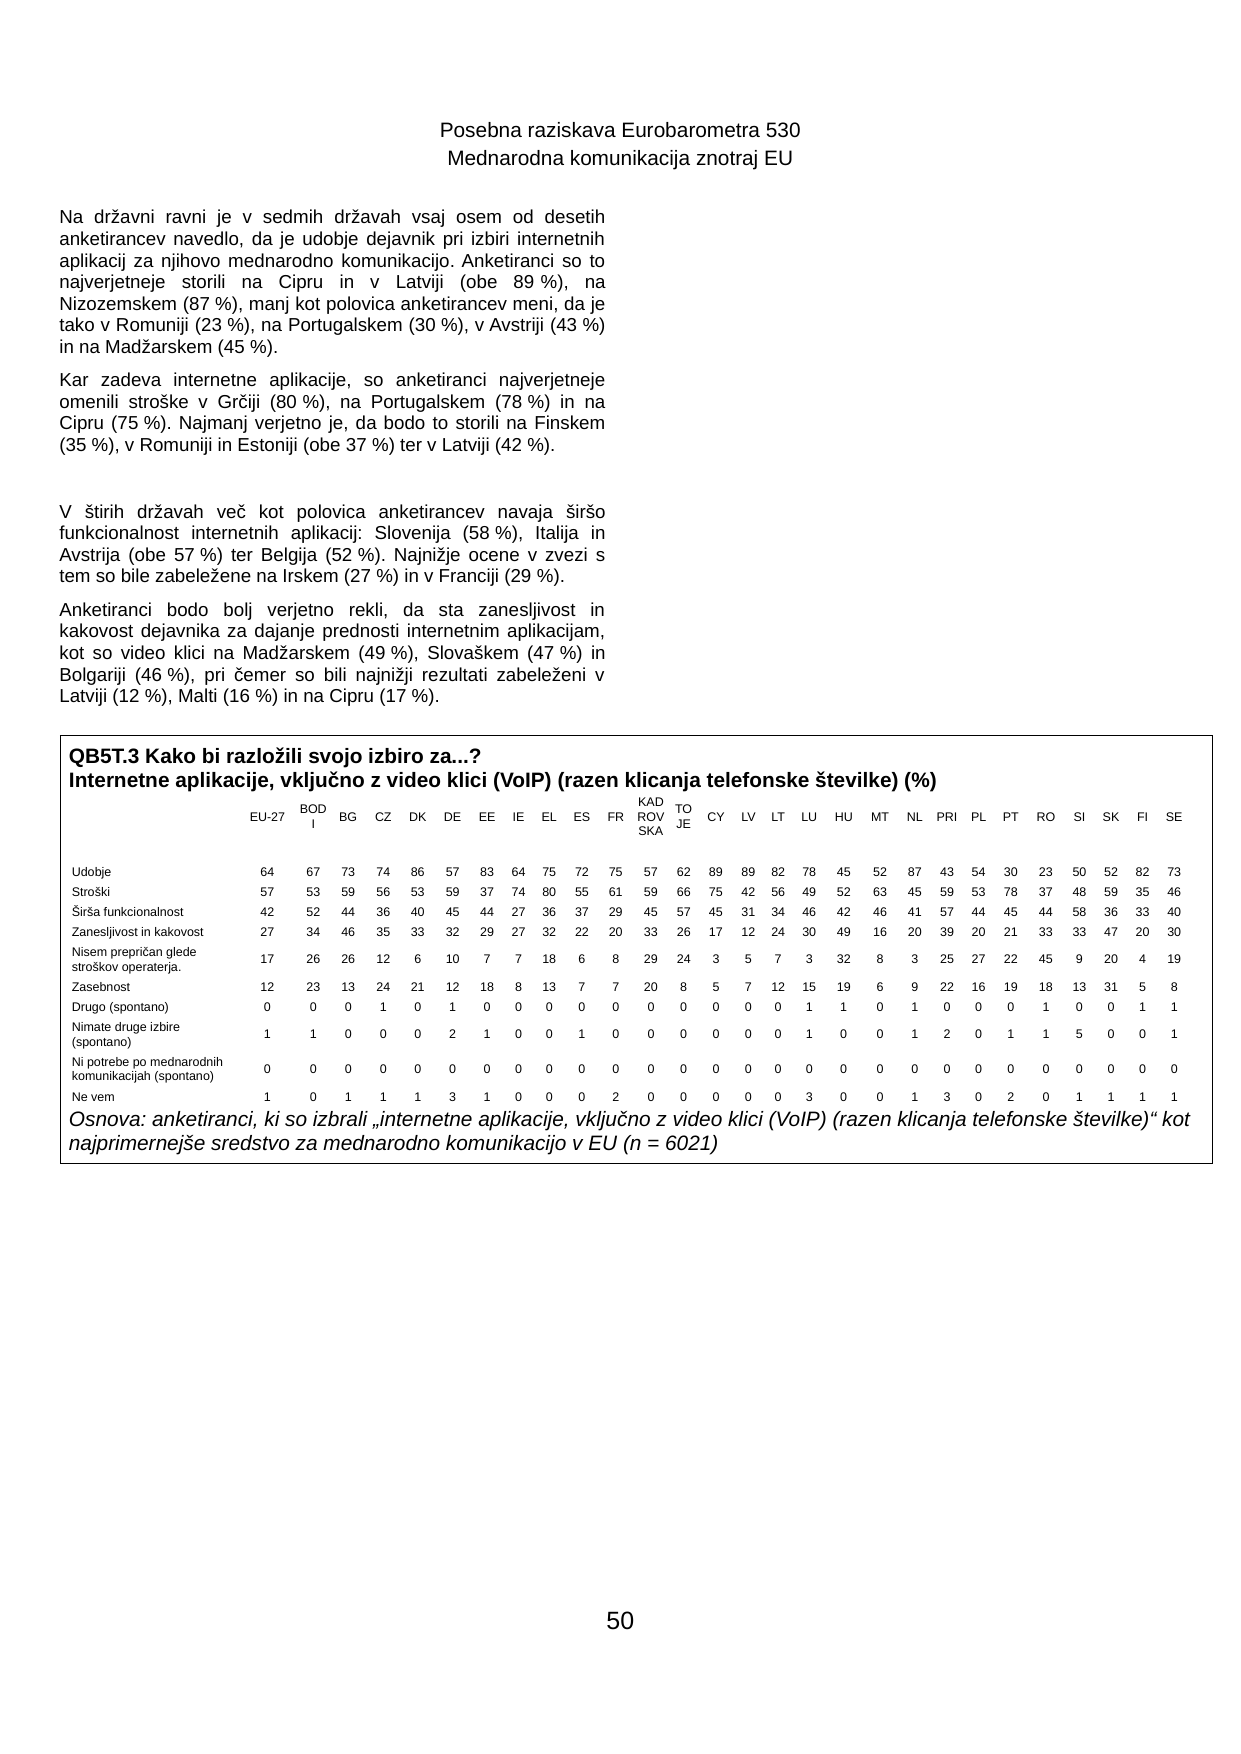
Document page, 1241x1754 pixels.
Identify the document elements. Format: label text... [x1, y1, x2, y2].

table_cell 1 [1094, 1086, 1128, 1106]
table_cell 23 [1027, 861, 1064, 881]
table_cell 0 [1094, 1017, 1128, 1052]
table_cell 6 [862, 977, 898, 997]
table_cell 7 [763, 942, 793, 977]
table_cell 62 [669, 861, 698, 881]
table_cell 0 [633, 1086, 669, 1106]
table_cell 0 [825, 1052, 862, 1086]
table_cell 56 [366, 881, 400, 902]
table_cell 26 [296, 942, 330, 977]
table_cell 0 [435, 1052, 470, 1086]
table_cell [330, 841, 366, 861]
table_cell 22 [931, 977, 962, 997]
table_cell 74 [504, 881, 533, 902]
table_cell 3 [898, 942, 931, 977]
table_cell 0 [963, 1086, 994, 1106]
table_cell 33 [633, 922, 669, 942]
table_cell 0 [533, 1052, 565, 1086]
table_cell 36 [366, 902, 400, 922]
table_cell 1 [238, 1086, 296, 1106]
table_cell 0 [633, 997, 669, 1017]
table_cell 0 [1064, 997, 1094, 1017]
table_cell 0 [1128, 1017, 1157, 1052]
table_cell 0 [733, 1017, 763, 1052]
table_cell 3 [435, 1086, 470, 1106]
table_cell 37 [1027, 881, 1064, 902]
table_cell 44 [1027, 902, 1064, 922]
table_cell 64 [504, 861, 533, 881]
table_cell [1094, 841, 1128, 861]
table_cell 45 [1027, 942, 1064, 977]
table_cell 53 [296, 881, 330, 902]
table_cell 7 [565, 977, 598, 997]
table_cell 0 [470, 1052, 504, 1086]
table_cell 61 [599, 881, 632, 902]
table_cell 75 [698, 881, 733, 902]
table_cell [435, 841, 470, 861]
table_cell 24 [763, 922, 793, 942]
table_cell [533, 841, 565, 861]
table_cell 9 [898, 977, 931, 997]
table_cell 78 [994, 881, 1027, 902]
table_cell 45 [633, 902, 669, 922]
table_cell 7 [504, 942, 533, 977]
table_cell 0 [825, 1086, 862, 1106]
table_header [69, 792, 238, 841]
table_cell Širša funkcionalnost [69, 902, 238, 922]
table_cell 45 [898, 881, 931, 902]
table_cell 0 [565, 1086, 598, 1106]
table_cell 0 [533, 997, 565, 1017]
table_cell 1 [825, 997, 862, 1017]
table_cell 0 [296, 1052, 330, 1086]
table_cell 59 [1094, 881, 1128, 902]
table_header EL [533, 792, 565, 841]
table_cell 3 [793, 1086, 825, 1106]
table_cell 0 [330, 997, 366, 1017]
table_header EU-27 [238, 792, 296, 841]
table_cell 0 [698, 1017, 733, 1052]
text V štirih državah več kot polovica anketirancev navaja širšo funkcionalnost internetnih aplikacij: Slovenija (58 %), Italija in Avstrija (obe 57 %) ter Belgija (52 %). Najnižje ocene v zvezi s tem so bile zabeležene na Irskem (27 %) in v Franciji (29 %). [59, 501, 605, 587]
table_cell 0 [825, 1017, 862, 1052]
table_cell [1064, 841, 1094, 861]
table_cell 37 [565, 902, 598, 922]
table_cell 0 [599, 1017, 632, 1052]
table_cell 0 [733, 1086, 763, 1106]
table_cell 0 [533, 1017, 565, 1052]
table_cell 1 [400, 1086, 435, 1106]
table_cell 0 [238, 1052, 296, 1086]
table_cell 7 [470, 942, 504, 977]
table_cell 8 [599, 942, 632, 977]
table_cell 54 [963, 861, 994, 881]
table_cell 21 [400, 977, 435, 997]
table_cell 24 [669, 942, 698, 977]
table_cell 13 [533, 977, 565, 997]
table_cell 7 [733, 977, 763, 997]
table_cell 6 [565, 942, 598, 977]
table_cell 2 [994, 1086, 1027, 1106]
table_cell 49 [793, 881, 825, 902]
table_cell 57 [633, 861, 669, 881]
table_cell 3 [793, 942, 825, 977]
table_cell 0 [698, 1052, 733, 1086]
table_header IE [504, 792, 533, 841]
table_cell 12 [435, 977, 470, 997]
table_cell 33 [400, 922, 435, 942]
table_cell 89 [698, 861, 733, 881]
table_cell 12 [238, 977, 296, 997]
table_cell [633, 841, 669, 861]
table_cell Zanesljivost in kakovost [69, 922, 238, 942]
table_header CY [698, 792, 733, 841]
table_cell 20 [599, 922, 632, 942]
table_cell 20 [963, 922, 994, 942]
table_cell 89 [733, 861, 763, 881]
table_cell 0 [763, 1052, 793, 1086]
table_header SI [1064, 792, 1094, 841]
table_cell 58 [1064, 902, 1094, 922]
table_cell 57 [669, 902, 698, 922]
table_cell 0 [400, 1052, 435, 1086]
table_cell Zasebnost [69, 977, 238, 997]
table_header PRI [931, 792, 962, 841]
table_cell 1 [793, 997, 825, 1017]
table_cell [825, 841, 862, 861]
table_cell 0 [994, 1052, 1027, 1086]
table_cell [1027, 841, 1064, 861]
table_cell 18 [470, 977, 504, 997]
table_cell [862, 841, 898, 861]
table_cell 46 [862, 902, 898, 922]
table_cell 0 [533, 1086, 565, 1106]
table_cell 0 [669, 1017, 698, 1052]
table_cell 1 [1128, 997, 1157, 1017]
table_cell 0 [898, 1052, 931, 1086]
table_cell 37 [470, 881, 504, 902]
table_cell [565, 841, 598, 861]
table_cell [599, 841, 632, 861]
table_cell 44 [330, 902, 366, 922]
table_cell 34 [763, 902, 793, 922]
table_cell 0 [565, 997, 598, 1017]
table_cell [504, 841, 533, 861]
table_cell 27 [238, 922, 296, 942]
table_cell 31 [733, 902, 763, 922]
table_cell 0 [763, 997, 793, 1017]
table_cell 0 [862, 1017, 898, 1052]
table_cell 1 [296, 1017, 330, 1052]
table_cell [698, 841, 733, 861]
table_cell 20 [633, 977, 669, 997]
table_cell 1 [366, 1086, 400, 1106]
table_cell 27 [963, 942, 994, 977]
table_cell 0 [763, 1017, 793, 1052]
table_cell 29 [470, 922, 504, 942]
table_cell 1 [898, 997, 931, 1017]
table_cell 1 [793, 1017, 825, 1052]
table_cell 0 [669, 1052, 698, 1086]
table_cell Nisem prepričan glede stroškov operaterja. [69, 942, 238, 977]
table_cell 0 [238, 997, 296, 1017]
table_cell 19 [994, 977, 1027, 997]
table_cell 0 [504, 997, 533, 1017]
table_cell 0 [1128, 1052, 1157, 1086]
table_cell 34 [296, 922, 330, 942]
table_cell 0 [733, 1052, 763, 1086]
table_cell 33 [1027, 922, 1064, 942]
table_cell 52 [862, 861, 898, 881]
table_cell 75 [533, 861, 565, 881]
table_cell 0 [1027, 1086, 1064, 1106]
table_header DK [400, 792, 435, 841]
table_cell 0 [698, 997, 733, 1017]
table_cell Ni potrebe po mednarodnih komunikacijah (spontano) [69, 1052, 238, 1086]
table_cell 1 [470, 1086, 504, 1106]
table_cell Drugo (spontano) [69, 997, 238, 1017]
table_header FR [599, 792, 632, 841]
table_cell 53 [400, 881, 435, 902]
table_cell 18 [1027, 977, 1064, 997]
table_cell 41 [898, 902, 931, 922]
table_cell 52 [296, 902, 330, 922]
table_cell 45 [825, 861, 862, 881]
table_cell [733, 841, 763, 861]
table_cell 46 [1157, 881, 1191, 902]
table_cell 22 [565, 922, 598, 942]
text Osnova: anketiranci, ki so izbrali „internetne aplikacije, vključno z video klici (VoIP) (razen klicanja telefonske številke)“ kot najprimernejše sredstvo za mednarodno komunikacijo v EU (n = 6021) [69, 1106, 1203, 1154]
table_header HU [825, 792, 862, 841]
table_cell 24 [366, 977, 400, 997]
table_cell 39 [931, 922, 962, 942]
table_cell 0 [669, 1086, 698, 1106]
table_cell 43 [931, 861, 962, 881]
table_cell Ne vem [69, 1086, 238, 1106]
table_cell 17 [698, 922, 733, 942]
table_cell 30 [994, 861, 1027, 881]
table_cell 16 [963, 977, 994, 997]
table_cell 36 [533, 902, 565, 922]
table_cell 0 [931, 1052, 962, 1086]
table_header NL [898, 792, 931, 841]
table_cell [238, 841, 296, 861]
table_cell 0 [599, 997, 632, 1017]
table_cell 0 [1157, 1052, 1191, 1086]
text Na državni ravni je v sedmih državah vsaj osem od desetih anketirancev navedlo, da je udobje dejavnik pri izbiri internetnih aplikacij za njihovo mednarodno komunikacijo. Anketiranci so to najverjetneje storili na Cipru in v Latviji (obe 89 %), na Nizozemskem (87 %), manj kot polovica anketirancev meni, da je tako v Romuniji (23 %), na Portugalskem (30 %), v Avstriji (43 %) in na Madžarskem (45 %). [59, 206, 605, 357]
table_cell [898, 841, 931, 861]
table_cell 0 [862, 1086, 898, 1106]
table_cell 49 [825, 922, 862, 942]
table_header BODI [296, 792, 330, 841]
table_cell 20 [1094, 942, 1128, 977]
table_header LU [793, 792, 825, 841]
table_cell Nimate druge izbire (spontano) [69, 1017, 238, 1052]
table_cell 2 [599, 1086, 632, 1106]
table_cell 27 [504, 922, 533, 942]
table_cell 55 [565, 881, 598, 902]
text QB5T.3 Kako bi razložili svojo izbiro za...? [69, 744, 1203, 768]
table_cell 32 [825, 942, 862, 977]
table_cell [669, 841, 698, 861]
table_cell 0 [470, 997, 504, 1017]
table_cell 18 [533, 942, 565, 977]
table_cell 8 [1157, 977, 1191, 997]
table_header RO [1027, 792, 1064, 841]
text Anketiranci bodo bolj verjetno rekli, da sta zanesljivost in kakovost dejavnika za dajanje prednosti internetnim aplikacijam, kot so video klici na Madžarskem (49 %), Slovaškem (47 %) in Bolgariji (46 %), pri čemer so bili najnižji rezultati zabeleženi v Latviji (12 %), Malti (16 %) in na Cipru (17 %). [59, 599, 605, 707]
table_cell 19 [1157, 942, 1191, 977]
table_cell 13 [1064, 977, 1094, 997]
table_cell 0 [400, 997, 435, 1017]
table_cell 0 [330, 1052, 366, 1086]
table_cell 1 [470, 1017, 504, 1052]
table_cell 7 [599, 977, 632, 997]
table_cell 52 [1094, 861, 1128, 881]
table_cell [296, 841, 330, 861]
table_cell 12 [733, 922, 763, 942]
table_header TO JE [669, 792, 698, 841]
table_cell 26 [669, 922, 698, 942]
table_cell 53 [963, 881, 994, 902]
table_header DE [435, 792, 470, 841]
table_cell 1 [1157, 997, 1191, 1017]
table_cell 59 [931, 881, 962, 902]
table_cell 0 [931, 997, 962, 1017]
table_cell 19 [825, 977, 862, 997]
table_cell 25 [931, 942, 962, 977]
table_cell 0 [565, 1052, 598, 1086]
table_cell 26 [330, 942, 366, 977]
table_cell 40 [400, 902, 435, 922]
table_cell 32 [435, 922, 470, 942]
table_cell 29 [599, 902, 632, 922]
table_cell 56 [763, 881, 793, 902]
table_cell 0 [733, 997, 763, 1017]
table_cell 6 [400, 942, 435, 977]
table_cell 0 [504, 1017, 533, 1052]
table_cell 0 [366, 1052, 400, 1086]
table_cell 30 [1157, 922, 1191, 942]
table_cell 8 [862, 942, 898, 977]
table_cell [470, 841, 504, 861]
table_cell 33 [1064, 922, 1094, 942]
table_cell 44 [963, 902, 994, 922]
table_cell 59 [330, 881, 366, 902]
table_cell 46 [330, 922, 366, 942]
table_cell 82 [763, 861, 793, 881]
table_cell [931, 841, 962, 861]
table_cell 66 [669, 881, 698, 902]
table_cell 2 [931, 1017, 962, 1052]
table_cell 74 [366, 861, 400, 881]
table_cell 1 [366, 997, 400, 1017]
table_cell 42 [238, 902, 296, 922]
table_cell 1 [1157, 1017, 1191, 1052]
table_cell 45 [994, 902, 1027, 922]
table_cell 57 [435, 861, 470, 881]
table_cell 0 [1094, 1052, 1128, 1086]
table_cell 45 [698, 902, 733, 922]
table_cell 1 [898, 1086, 931, 1106]
table_cell 27 [504, 902, 533, 922]
table_cell 35 [1128, 881, 1157, 902]
table_cell 40 [1157, 902, 1191, 922]
table_cell 15 [793, 977, 825, 997]
table_cell 0 [1027, 1052, 1064, 1086]
table_cell 86 [400, 861, 435, 881]
table_cell 42 [733, 881, 763, 902]
table_cell 33 [1128, 902, 1157, 922]
table_cell 5 [698, 977, 733, 997]
table_cell 1 [898, 1017, 931, 1052]
table_header ES [565, 792, 598, 841]
text Kar zadeva internetne aplikacije, so anketiranci najverjetneje omenili stroške v Grčiji (80 %), na Portugalskem (78 %) in na Cipru (75 %). Najmanj verjetno je, da bodo to storili na Finskem (35 %), v Romuniji in Estoniji (obe 37 %) ter v Latviji (42 %). [59, 369, 605, 455]
table_cell 30 [793, 922, 825, 942]
table_cell 47 [1094, 922, 1128, 942]
table_cell 8 [504, 977, 533, 997]
table_header PL [963, 792, 994, 841]
text Internetne aplikacije, vključno z video klici (VoIP) (razen klicanja telefonske številke) (%) [69, 768, 1203, 792]
table_cell 45 [435, 902, 470, 922]
table_cell 0 [296, 1086, 330, 1106]
table_cell 3 [698, 942, 733, 977]
table_cell 20 [898, 922, 931, 942]
table_cell 0 [504, 1052, 533, 1086]
table_cell 0 [994, 997, 1027, 1017]
table_cell [69, 841, 238, 861]
table_cell 0 [862, 1052, 898, 1086]
table_cell 0 [633, 1052, 669, 1086]
table_cell 36 [1094, 902, 1128, 922]
table_cell 23 [296, 977, 330, 997]
table_header PT [994, 792, 1027, 841]
table_cell 5 [733, 942, 763, 977]
table_cell 1 [1128, 1086, 1157, 1106]
table_cell 0 [296, 997, 330, 1017]
table_cell 10 [435, 942, 470, 977]
table_cell 0 [763, 1086, 793, 1106]
table_cell 67 [296, 861, 330, 881]
table_cell 29 [633, 942, 669, 977]
table_cell 0 [793, 1052, 825, 1086]
table_cell [793, 841, 825, 861]
table_cell 1 [435, 997, 470, 1017]
table_cell 0 [963, 997, 994, 1017]
table_header EE [470, 792, 504, 841]
table_cell 87 [898, 861, 931, 881]
table_cell 0 [698, 1086, 733, 1106]
table_cell 0 [599, 1052, 632, 1086]
table_cell Udobje [69, 861, 238, 881]
table_cell [994, 841, 1027, 861]
table_cell 57 [238, 881, 296, 902]
table_cell 0 [400, 1017, 435, 1052]
table_cell 0 [633, 1017, 669, 1052]
table_cell 5 [1128, 977, 1157, 997]
table_cell 4 [1128, 942, 1157, 977]
table_cell 63 [862, 881, 898, 902]
table_cell 73 [330, 861, 366, 881]
table_cell 22 [994, 942, 1027, 977]
table_cell 20 [1128, 922, 1157, 942]
table_cell 82 [1128, 861, 1157, 881]
table_cell Stroški [69, 881, 238, 902]
table_cell 48 [1064, 881, 1094, 902]
table_cell 1 [565, 1017, 598, 1052]
table_cell 44 [470, 902, 504, 922]
table_cell 2 [435, 1017, 470, 1052]
table_cell 0 [1064, 1052, 1094, 1086]
table_cell 0 [963, 1052, 994, 1086]
table_cell 1 [994, 1017, 1027, 1052]
table_cell 1 [238, 1017, 296, 1052]
table_header BG [330, 792, 366, 841]
table_cell 59 [435, 881, 470, 902]
table_cell 1 [1157, 1086, 1191, 1106]
table_cell 16 [862, 922, 898, 942]
table_cell 73 [1157, 861, 1191, 881]
table_cell [400, 841, 435, 861]
table_cell 0 [669, 997, 698, 1017]
table_cell [1157, 841, 1191, 861]
table_cell [366, 841, 400, 861]
table_cell 50 [1064, 861, 1094, 881]
table_header LT [763, 792, 793, 841]
table_header MT [862, 792, 898, 841]
table_cell 75 [599, 861, 632, 881]
table_cell 0 [862, 997, 898, 1017]
table_cell 32 [533, 922, 565, 942]
table_cell 9 [1064, 942, 1094, 977]
table_cell 0 [366, 1017, 400, 1052]
table_cell 31 [1094, 977, 1128, 997]
table_cell 78 [793, 861, 825, 881]
table_cell 64 [238, 861, 296, 881]
table_cell 12 [763, 977, 793, 997]
table_header KADROVSKA [633, 792, 669, 841]
table_cell 42 [825, 902, 862, 922]
table_header SE [1157, 792, 1191, 841]
table_cell 5 [1064, 1017, 1094, 1052]
table_cell 13 [330, 977, 366, 997]
table_cell [763, 841, 793, 861]
table_header LV [733, 792, 763, 841]
table_cell 21 [994, 922, 1027, 942]
table_cell 8 [669, 977, 698, 997]
table_cell 59 [633, 881, 669, 902]
table_cell 3 [931, 1086, 962, 1106]
table_cell 0 [963, 1017, 994, 1052]
table_cell 35 [366, 922, 400, 942]
table_header CZ [366, 792, 400, 841]
table_cell 83 [470, 861, 504, 881]
table_cell 1 [1064, 1086, 1094, 1106]
table_cell 0 [1094, 997, 1128, 1017]
table_cell 80 [533, 881, 565, 902]
table_cell 17 [238, 942, 296, 977]
table_cell 1 [1027, 1017, 1064, 1052]
table_cell 52 [825, 881, 862, 902]
table_cell 12 [366, 942, 400, 977]
table_cell 57 [931, 902, 962, 922]
table_cell [1128, 841, 1157, 861]
table_cell [963, 841, 994, 861]
table_header SK [1094, 792, 1128, 841]
table_header FI [1128, 792, 1157, 841]
table_cell 46 [793, 902, 825, 922]
table_cell 1 [1027, 997, 1064, 1017]
table_cell 1 [330, 1086, 366, 1106]
table_cell 72 [565, 861, 598, 881]
table_cell 0 [330, 1017, 366, 1052]
table_cell 0 [504, 1086, 533, 1106]
